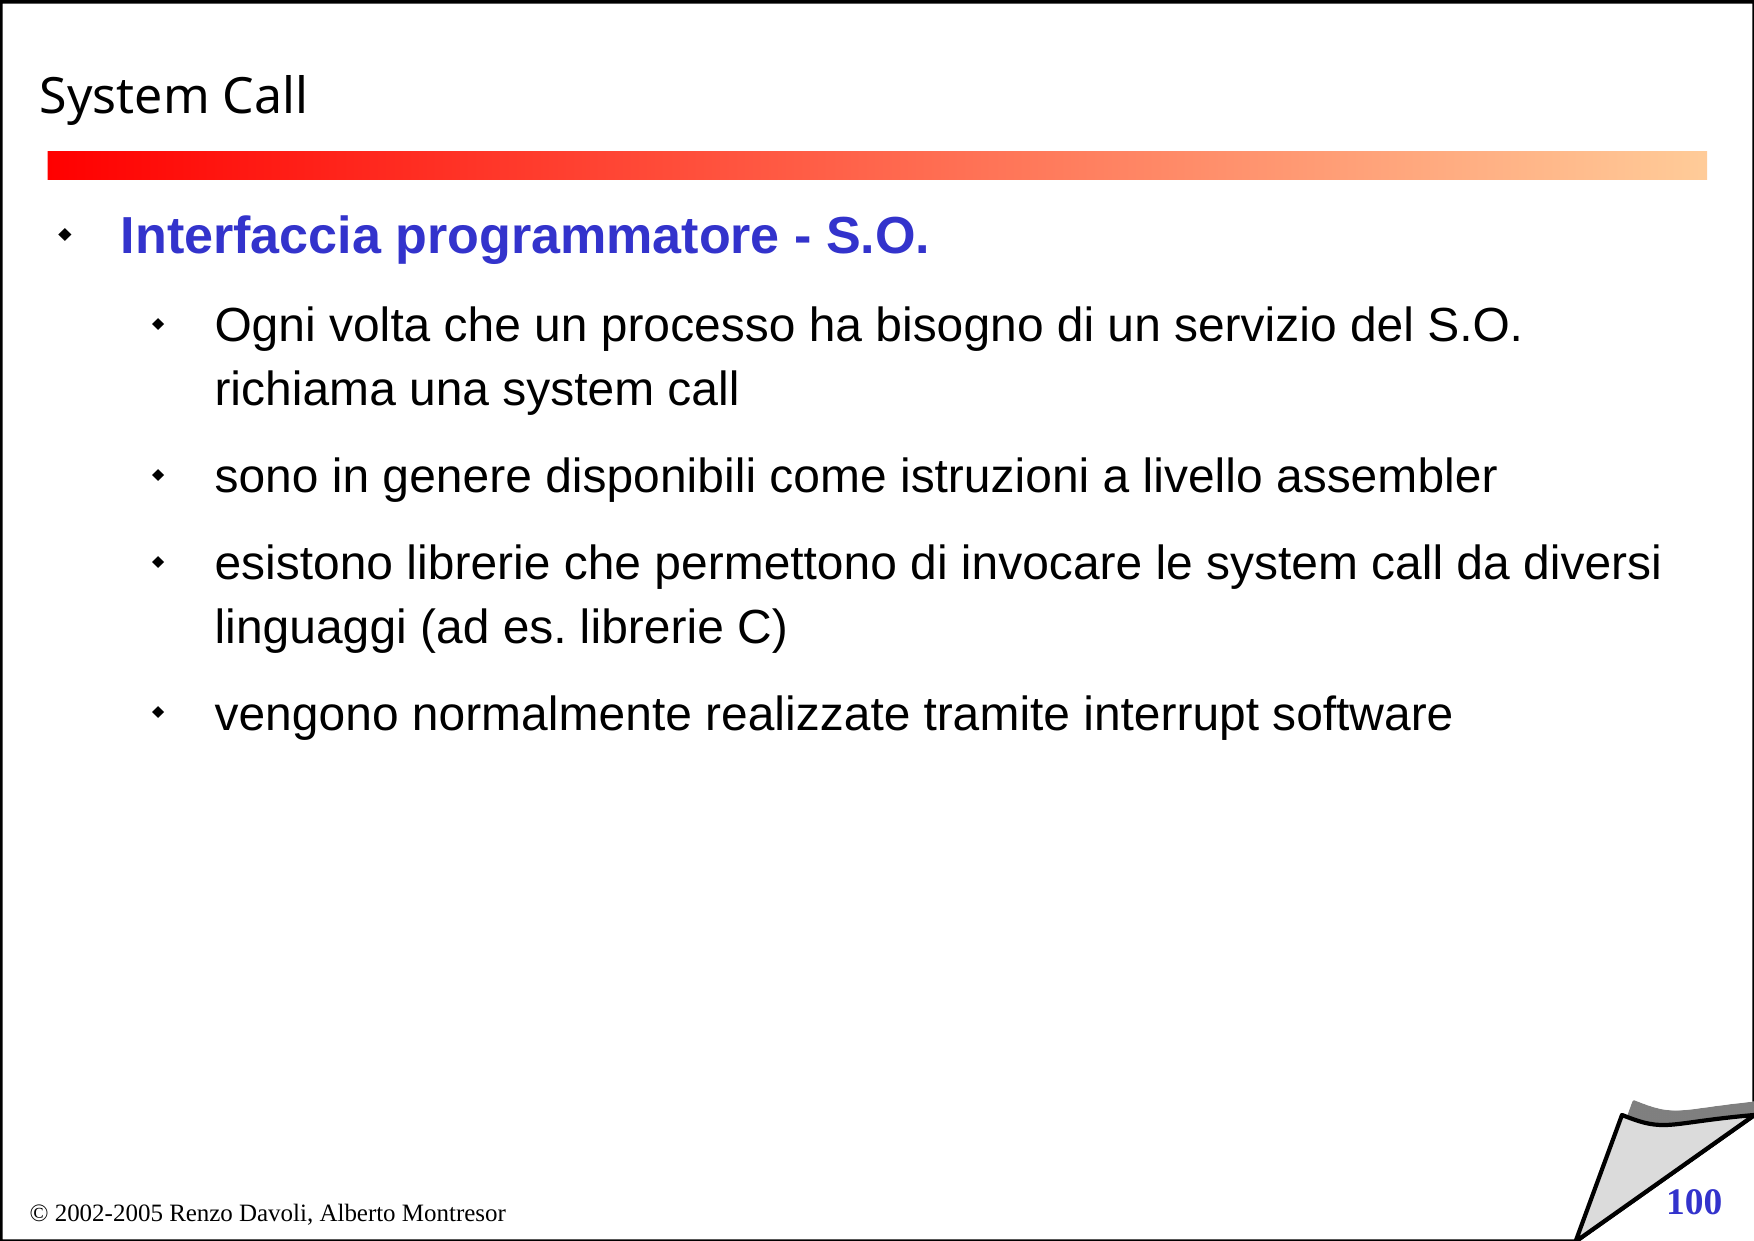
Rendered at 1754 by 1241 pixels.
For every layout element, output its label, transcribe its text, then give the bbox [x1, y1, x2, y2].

list Interfaccia programmatore - S.O. Ogni volta che un processo ha bisogno di un servizio del S.O. richiama una system call sono in genere disponibili come istruzioni a livello assembler esistono librerie che permettono di invocare le system call da diversi linguaggi (ad es. librerie C) vengono normalmente realizzate tramite interrupt software [58, 206, 1696, 1042]
title System Call [40, 49, 1713, 144]
